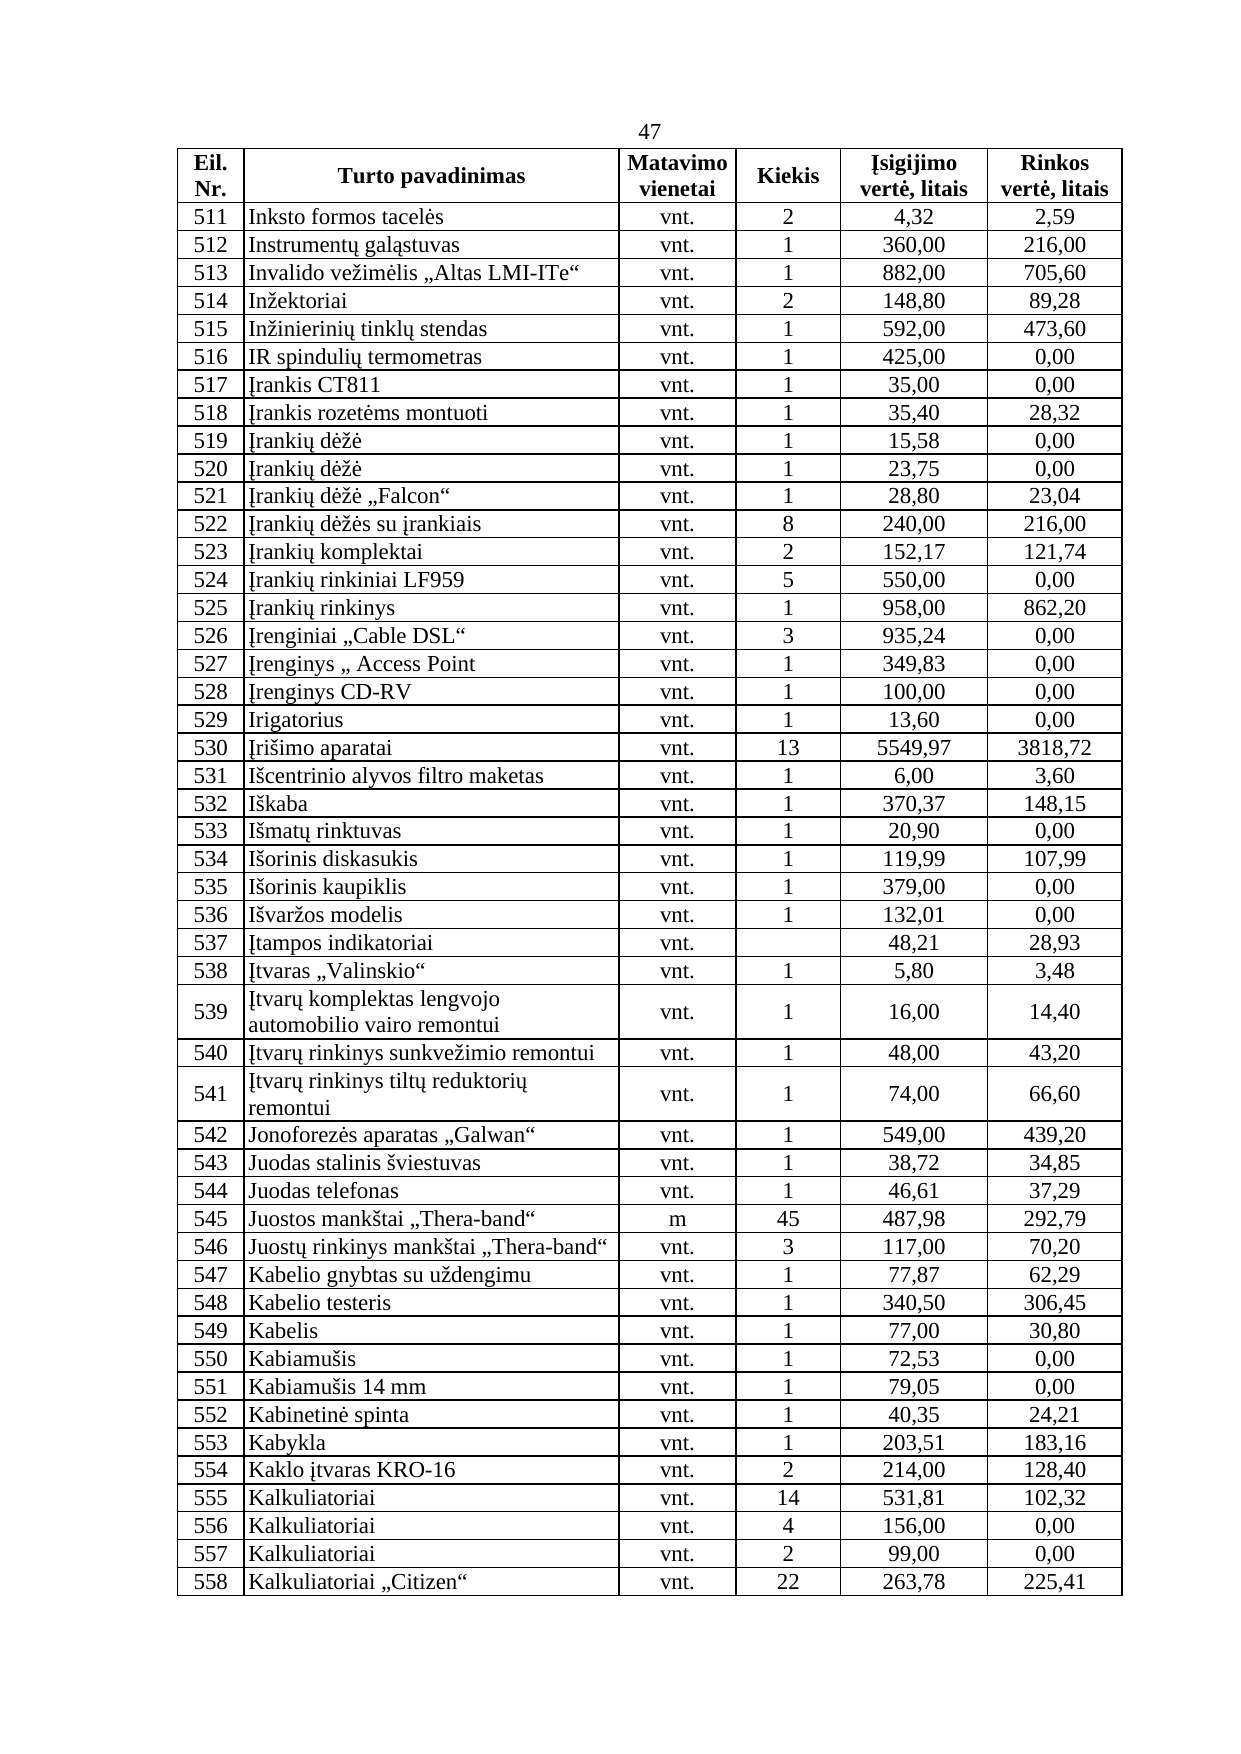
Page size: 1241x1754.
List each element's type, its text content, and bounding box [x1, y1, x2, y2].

table_cell 1 [737, 1040, 840, 1066]
table_cell 514 [178, 287, 243, 313]
table_cell 487,98 [841, 1205, 987, 1232]
table_cell 1 [737, 594, 840, 621]
table_cell 1 [737, 315, 840, 341]
table_cell vnt. [620, 1457, 735, 1483]
table_cell 23,75 [841, 455, 987, 481]
table_cell Inksto formos tacelės [245, 203, 618, 230]
table_cell 225,41 [988, 1568, 1121, 1594]
table_cell 1 [737, 483, 840, 509]
table_cell vnt. [620, 315, 735, 341]
table_cell vnt. [620, 846, 735, 872]
table_cell 512 [178, 231, 243, 258]
table_cell 1 [737, 231, 840, 258]
table_cell 74,00 [841, 1067, 987, 1120]
table_cell vnt. [620, 1177, 735, 1204]
table_cell 40,35 [841, 1401, 987, 1427]
table_cell 2 [737, 1457, 840, 1483]
table_cell 521 [178, 483, 243, 509]
table_cell Įrankių rinkiniai LF959 [245, 566, 618, 593]
table_cell Įrankių komplektai [245, 538, 618, 565]
table_cell 13,60 [841, 706, 987, 732]
table_cell 2,59 [988, 203, 1121, 230]
table_cell vnt. [620, 1150, 735, 1176]
table_cell 1 [737, 427, 840, 453]
table_cell Jonoforezės aparatas „Galwan“ [245, 1122, 618, 1148]
table_cell 214,00 [841, 1457, 987, 1483]
table_cell vnt. [620, 985, 735, 1038]
table_cell 28,80 [841, 483, 987, 509]
table_cell vnt. [620, 1261, 735, 1287]
table_cell Kalkuliatoriai [245, 1485, 618, 1511]
table_cell vnt. [620, 203, 735, 230]
table_cell 340,50 [841, 1289, 987, 1315]
table_cell 3 [737, 622, 840, 648]
table_cell 473,60 [988, 315, 1121, 341]
table_cell 535 [178, 873, 243, 900]
table_cell Įtampos indikatoriai [245, 929, 618, 956]
table_cell vnt. [620, 483, 735, 509]
table_cell 1 [737, 1261, 840, 1287]
table_cell 240,00 [841, 511, 987, 537]
table_cell 520 [178, 455, 243, 481]
table_cell 1 [737, 985, 840, 1038]
table_cell 550 [178, 1345, 243, 1371]
table_cell 22 [737, 1568, 840, 1594]
table_cell vnt. [620, 734, 735, 760]
table_cell 119,99 [841, 846, 987, 872]
table_header Eil. Nr. [178, 149, 243, 202]
table_cell Kabykla [245, 1429, 618, 1455]
table_cell vnt. [620, 538, 735, 565]
table_cell 549,00 [841, 1122, 987, 1148]
table_cell 529 [178, 706, 243, 732]
table_cell vnt. [620, 901, 735, 928]
table_cell 705,60 [988, 259, 1121, 286]
table_cell 530 [178, 734, 243, 760]
table_cell Invalido vežimėlis „Altas LMI-ITe“ [245, 259, 618, 286]
table_cell 1 [737, 762, 840, 788]
table_cell Įrankių dėžės su įrankiais [245, 511, 618, 537]
table_cell 513 [178, 259, 243, 286]
table_cell 1 [737, 343, 840, 369]
table_cell 2 [737, 287, 840, 313]
table_cell 532 [178, 790, 243, 816]
table_cell 77,00 [841, 1317, 987, 1343]
table_cell 1 [737, 1289, 840, 1315]
table_cell 1 [737, 1345, 840, 1371]
table_cell 292,79 [988, 1205, 1121, 1232]
table_cell 1 [737, 1373, 840, 1399]
table_cell 518 [178, 399, 243, 425]
table_cell vnt. [620, 818, 735, 844]
table_cell 117,00 [841, 1233, 987, 1259]
table_cell 547 [178, 1261, 243, 1287]
table_cell 882,00 [841, 259, 987, 286]
table_cell 99,00 [841, 1540, 987, 1567]
table_cell 2 [737, 1540, 840, 1567]
table_cell 43,20 [988, 1040, 1121, 1066]
table_cell 556 [178, 1512, 243, 1539]
table_cell 183,16 [988, 1429, 1121, 1455]
table_cell 379,00 [841, 873, 987, 900]
table_cell Kabiamušis 14 mm [245, 1373, 618, 1399]
table_cell 958,00 [841, 594, 987, 621]
table_cell 527 [178, 650, 243, 676]
table_cell Kabinetinė spinta [245, 1401, 618, 1427]
table_cell Instrumentų galąstuvas [245, 231, 618, 258]
table_cell 5,80 [841, 957, 987, 983]
table_cell 536 [178, 901, 243, 928]
table_cell vnt. [620, 511, 735, 537]
table_cell vnt. [620, 706, 735, 732]
table_cell 2 [737, 203, 840, 230]
table_cell vnt. [620, 1040, 735, 1066]
table_cell vnt. [620, 594, 735, 621]
table_cell 107,99 [988, 846, 1121, 872]
table_cell vnt. [620, 790, 735, 816]
table_cell 1 [737, 846, 840, 872]
table_cell Įrenginiai „Cable DSL“ [245, 622, 618, 648]
table_cell 538 [178, 957, 243, 983]
table_cell 537 [178, 929, 243, 956]
table_cell [737, 929, 840, 956]
table_cell Išorinis diskasukis [245, 846, 618, 872]
table_cell 349,83 [841, 650, 987, 676]
table_cell 517 [178, 371, 243, 397]
table_cell 4 [737, 1512, 840, 1539]
table_cell 548 [178, 1289, 243, 1315]
table_cell Inžinierinių tinklų stendas [245, 315, 618, 341]
table_cell 3 [737, 1233, 840, 1259]
table_cell 516 [178, 343, 243, 369]
table_cell 14 [737, 1485, 840, 1511]
table_cell 37,29 [988, 1177, 1121, 1204]
table_cell 528 [178, 678, 243, 704]
table_cell 523 [178, 538, 243, 565]
table_cell 1 [737, 873, 840, 900]
table_cell Kabiamušis [245, 1345, 618, 1371]
table_cell vnt. [620, 1067, 735, 1120]
table_cell 102,32 [988, 1485, 1121, 1511]
table_cell 550,00 [841, 566, 987, 593]
table_cell 152,17 [841, 538, 987, 565]
table_cell Įtvarų rinkinys sunkvežimio remontui [245, 1040, 618, 1066]
table_cell 526 [178, 622, 243, 648]
table_cell vnt. [620, 399, 735, 425]
table_cell 4,32 [841, 203, 987, 230]
table_cell vnt. [620, 622, 735, 648]
table_cell 28,93 [988, 929, 1121, 956]
table_cell 1 [737, 957, 840, 983]
table_cell Išmatų rinktuvas [245, 818, 618, 844]
table_cell Irigatorius [245, 706, 618, 732]
table_cell Įrankis rozetėms montuoti [245, 399, 618, 425]
table_cell 1 [737, 818, 840, 844]
table_cell 13 [737, 734, 840, 760]
table_cell Įrankių dėžė „Falcon“ [245, 483, 618, 509]
table_header Matavimo vienetai [620, 149, 735, 202]
table_cell 216,00 [988, 231, 1121, 258]
table_cell Įrenginys CD-RV [245, 678, 618, 704]
table_cell Įrankis CT811 [245, 371, 618, 397]
table_cell 0,00 [988, 873, 1121, 900]
table_cell Išcentrinio alyvos filtro maketas [245, 762, 618, 788]
table_cell 0,00 [988, 901, 1121, 928]
table_cell 0,00 [988, 650, 1121, 676]
table_cell 524 [178, 566, 243, 593]
table_cell vnt. [620, 1429, 735, 1455]
table_cell 545 [178, 1205, 243, 1232]
table_cell Įrišimo aparatai [245, 734, 618, 760]
table_cell Juostos mankštai „Thera-band“ [245, 1205, 618, 1232]
table_cell 45 [737, 1205, 840, 1232]
table_cell 23,04 [988, 483, 1121, 509]
table_cell 543 [178, 1150, 243, 1176]
table_cell vnt. [620, 371, 735, 397]
table_header Rinkos vertė, litais [988, 149, 1121, 202]
table_cell 525 [178, 594, 243, 621]
table_cell Išvaržos modelis [245, 901, 618, 928]
table_cell 531 [178, 762, 243, 788]
table_cell 557 [178, 1540, 243, 1567]
table_cell 542 [178, 1122, 243, 1148]
table_cell 0,00 [988, 706, 1121, 732]
table_cell 0,00 [988, 455, 1121, 481]
table_cell Įtvarų komplektas lengvojo automobilio vairo remontui [245, 985, 618, 1038]
table_cell 539 [178, 985, 243, 1038]
table_cell vnt. [620, 259, 735, 286]
table_cell 30,80 [988, 1317, 1121, 1343]
table_cell Įrankių rinkinys [245, 594, 618, 621]
table_cell vnt. [620, 1317, 735, 1343]
table_cell 1 [737, 371, 840, 397]
table_cell 148,15 [988, 790, 1121, 816]
table_cell vnt. [620, 1401, 735, 1427]
table_cell 79,05 [841, 1373, 987, 1399]
table_cell 544 [178, 1177, 243, 1204]
table_cell 546 [178, 1233, 243, 1259]
table_cell 0,00 [988, 1373, 1121, 1399]
table_cell 540 [178, 1040, 243, 1066]
table_cell vnt. [620, 1289, 735, 1315]
table_cell 1 [737, 1067, 840, 1120]
table_cell 132,01 [841, 901, 987, 928]
table_cell 0,00 [988, 566, 1121, 593]
table_cell 862,20 [988, 594, 1121, 621]
table_cell 0,00 [988, 1512, 1121, 1539]
table_cell 156,00 [841, 1512, 987, 1539]
table_header Turto pavadinimas [245, 149, 618, 202]
table_cell 558 [178, 1568, 243, 1594]
table_cell 554 [178, 1457, 243, 1483]
table_cell vnt. [620, 762, 735, 788]
table_cell vnt. [620, 957, 735, 983]
table_cell 592,00 [841, 315, 987, 341]
table_cell 935,24 [841, 622, 987, 648]
table_cell 0,00 [988, 343, 1121, 369]
table_cell 552 [178, 1401, 243, 1427]
table_cell vnt. [620, 1568, 735, 1594]
table_cell vnt. [620, 231, 735, 258]
table_cell 203,51 [841, 1429, 987, 1455]
table_cell 425,00 [841, 343, 987, 369]
table_cell Juodas telefonas [245, 1177, 618, 1204]
table_cell 15,58 [841, 427, 987, 453]
table_cell 534 [178, 846, 243, 872]
table_cell 1 [737, 1177, 840, 1204]
table_cell vnt. [620, 873, 735, 900]
table_cell 128,40 [988, 1457, 1121, 1483]
table_cell 62,29 [988, 1261, 1121, 1287]
table_cell 531,81 [841, 1485, 987, 1511]
table_cell 1 [737, 706, 840, 732]
table_cell 551 [178, 1373, 243, 1399]
table_cell 100,00 [841, 678, 987, 704]
table_cell vnt. [620, 678, 735, 704]
table_cell Įrenginys „ Access Point [245, 650, 618, 676]
table_cell Kaklo įtvaras KRO-16 [245, 1457, 618, 1483]
table_cell IR spindulių termometras [245, 343, 618, 369]
table_cell 5 [737, 566, 840, 593]
table_cell 48,00 [841, 1040, 987, 1066]
table_cell 370,37 [841, 790, 987, 816]
table_cell 1 [737, 1429, 840, 1455]
table_cell vnt. [620, 1485, 735, 1511]
table_cell 1 [737, 1401, 840, 1427]
table_cell Iškaba [245, 790, 618, 816]
table_cell 1 [737, 259, 840, 286]
table_cell vnt. [620, 343, 735, 369]
table_cell 1 [737, 399, 840, 425]
table_cell Įtvaras „Valinskio“ [245, 957, 618, 983]
table_cell vnt. [620, 287, 735, 313]
table_cell 46,61 [841, 1177, 987, 1204]
table_cell 2 [737, 538, 840, 565]
table_cell 0,00 [988, 678, 1121, 704]
table_cell Kalkuliatoriai [245, 1540, 618, 1567]
table_cell 522 [178, 511, 243, 537]
table_cell 360,00 [841, 231, 987, 258]
table_cell Kalkuliatoriai „Citizen“ [245, 1568, 618, 1594]
table_cell 519 [178, 427, 243, 453]
table_cell 0,00 [988, 427, 1121, 453]
table_cell 35,00 [841, 371, 987, 397]
table_cell 0,00 [988, 371, 1121, 397]
table_cell 16,00 [841, 985, 987, 1038]
table_cell 511 [178, 203, 243, 230]
table_cell vnt. [620, 566, 735, 593]
table_cell 0,00 [988, 622, 1121, 648]
table_cell 3818,72 [988, 734, 1121, 760]
table_cell 8 [737, 511, 840, 537]
table_cell 6,00 [841, 762, 987, 788]
table_cell vnt. [620, 1373, 735, 1399]
table_cell 14,40 [988, 985, 1121, 1038]
table_cell 3,60 [988, 762, 1121, 788]
table_cell 555 [178, 1485, 243, 1511]
table_cell 1 [737, 901, 840, 928]
table_cell vnt. [620, 650, 735, 676]
table_cell 5549,97 [841, 734, 987, 760]
table_cell vnt. [620, 427, 735, 453]
table_cell 66,60 [988, 1067, 1121, 1120]
table_cell Įrankių dėžė [245, 455, 618, 481]
table_cell 38,72 [841, 1150, 987, 1176]
table_cell 439,20 [988, 1122, 1121, 1148]
table_cell 72,53 [841, 1345, 987, 1371]
table_cell 263,78 [841, 1568, 987, 1594]
table_cell 34,85 [988, 1150, 1121, 1176]
table_cell 533 [178, 818, 243, 844]
table_cell 148,80 [841, 287, 987, 313]
table_header Kiekis [737, 149, 840, 202]
table_cell 553 [178, 1429, 243, 1455]
table_cell 28,32 [988, 399, 1121, 425]
table_cell 1 [737, 790, 840, 816]
table_cell 121,74 [988, 538, 1121, 565]
table_cell 515 [178, 315, 243, 341]
table_cell Juostų rinkinys mankštai „Thera-band“ [245, 1233, 618, 1259]
table_cell Kabelis [245, 1317, 618, 1343]
table_cell Kabelio gnybtas su uždengimu [245, 1261, 618, 1287]
table_cell Inžektoriai [245, 287, 618, 313]
table_header Įsigijimo vertė, litais [841, 149, 987, 202]
table_cell vnt. [620, 1540, 735, 1567]
table_cell vnt. [620, 929, 735, 956]
table_cell 89,28 [988, 287, 1121, 313]
table_cell vnt. [620, 1233, 735, 1259]
table_cell 1 [737, 1317, 840, 1343]
table_cell 24,21 [988, 1401, 1121, 1427]
table_cell 306,45 [988, 1289, 1121, 1315]
table_cell 1 [737, 678, 840, 704]
table_cell Išorinis kaupiklis [245, 873, 618, 900]
table_cell 1 [737, 650, 840, 676]
table_cell vnt. [620, 455, 735, 481]
table_cell m [620, 1205, 735, 1232]
table_cell 0,00 [988, 1345, 1121, 1371]
table_cell 3,48 [988, 957, 1121, 983]
table_cell 70,20 [988, 1233, 1121, 1259]
table_cell Kabelio testeris [245, 1289, 618, 1315]
table_cell 549 [178, 1317, 243, 1343]
table_cell 541 [178, 1067, 243, 1120]
table_cell Juodas stalinis šviestuvas [245, 1150, 618, 1176]
table_cell 0,00 [988, 818, 1121, 844]
table_cell Kalkuliatoriai [245, 1512, 618, 1539]
table_cell vnt. [620, 1122, 735, 1148]
table_cell 20,90 [841, 818, 987, 844]
table_cell 1 [737, 455, 840, 481]
table_cell 0,00 [988, 1540, 1121, 1567]
table_cell 216,00 [988, 511, 1121, 537]
table_cell Įrankių dėžė [245, 427, 618, 453]
table_cell 77,87 [841, 1261, 987, 1287]
table_cell vnt. [620, 1512, 735, 1539]
table_cell 48,21 [841, 929, 987, 956]
table_cell 1 [737, 1122, 840, 1148]
table_cell 35,40 [841, 399, 987, 425]
table_cell 1 [737, 1150, 840, 1176]
table_cell vnt. [620, 1345, 735, 1371]
table_cell Įtvarų rinkinys tiltų reduktorių remontui [245, 1067, 618, 1120]
